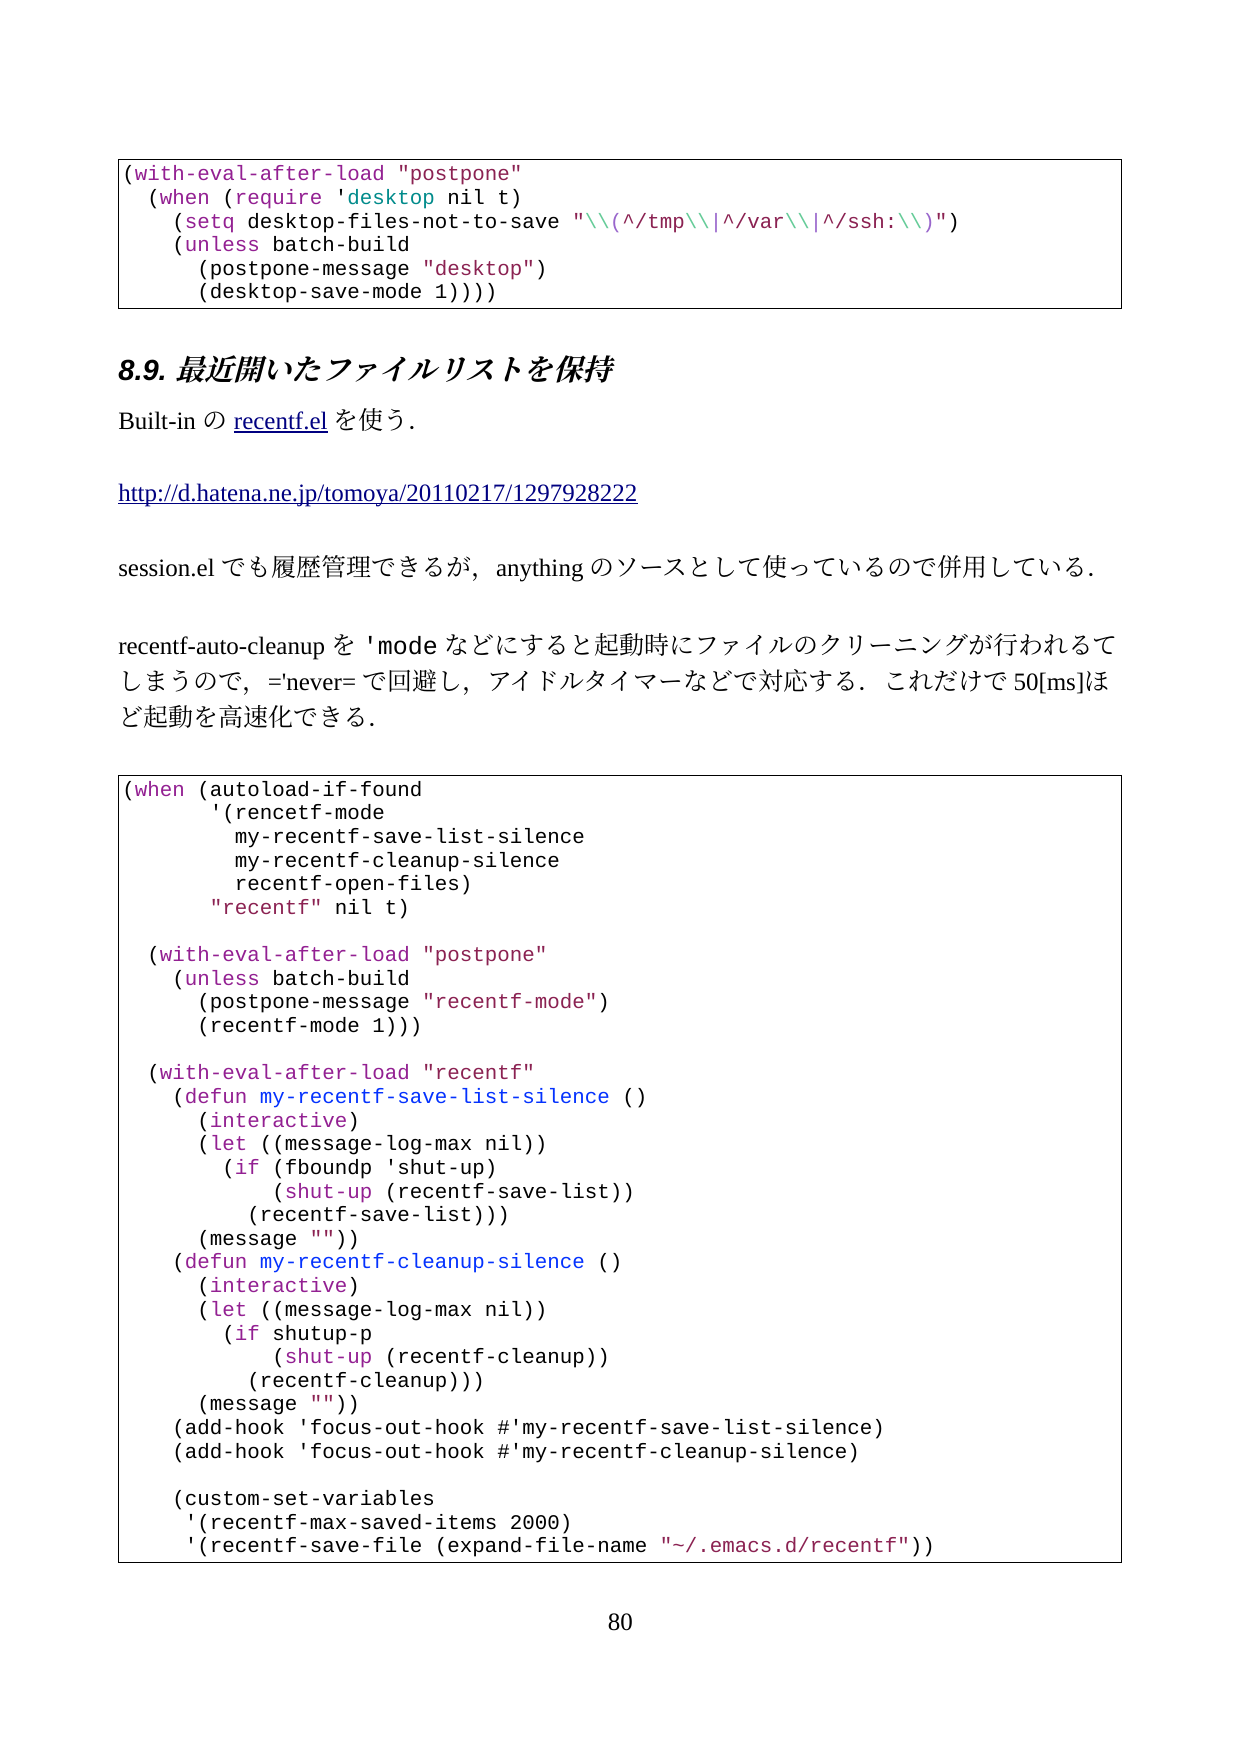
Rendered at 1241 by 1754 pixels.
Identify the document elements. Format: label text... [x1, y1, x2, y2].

text (unless batch-build [119, 230, 1121, 254]
text [118, 118, 1122, 147]
text (recentf-mode 1))) [119, 1011, 1121, 1035]
text (message "")) [119, 1224, 1121, 1248]
text (with-eval-after-load "postpone" [119, 160, 1121, 183]
text (interactive) [119, 1106, 1121, 1129]
text (setq desktop-files-not-to-save "\\(^/tmp\\|^/var\\|^/ssh:\\)") [119, 207, 1121, 230]
text (postpone-message "recentf-mode") [119, 987, 1121, 1011]
text (shut-up (recentf-cleanup)) [119, 1342, 1121, 1366]
text recentf-open-files) [119, 869, 1121, 893]
text '(recentf-save-file (expand-file-name "~/.emacs.d/recentf")) [119, 1531, 1121, 1562]
text (recentf-save-list))) [119, 1200, 1121, 1224]
text session.el でも履歴管理できるが，anything のソースとして使っているので併用している． [118, 548, 1122, 613]
text (add-hook 'focus-out-hook #'my-recentf-save-list-silence) [119, 1413, 1121, 1437]
text "recentf" nil t) [119, 893, 1121, 917]
text recentf-auto-cleanup を 'mode などにすると起動時にファイルのクリーニングが行われるてしまうので，='never= で回避し，アイドルタイマーなどで対応する．これだけで50[ms]ほど起動を高速化できる． [118, 625, 1122, 762]
text (message "")) [119, 1389, 1121, 1413]
text (let ((message-log-max nil)) [119, 1129, 1121, 1153]
text (with-eval-after-load "postpone" [119, 940, 1121, 964]
text (if shutup-p [119, 1318, 1121, 1342]
text (interactive) [119, 1271, 1121, 1295]
text (unless batch-build [119, 964, 1121, 987]
text http://d.hatena.ne.jp/tomoya/20110217/1297928222 [118, 478, 1122, 536]
text (when (autoload-if-found [119, 776, 1121, 798]
text (add-hook 'focus-out-hook #'my-recentf-cleanup-silence) [119, 1437, 1121, 1460]
text (custom-set-variables [119, 1484, 1121, 1508]
text (postpone-message "desktop") [119, 254, 1121, 278]
text Built-in の recentf.el を使う． [118, 401, 1122, 466]
text (defun my-recentf-save-list-silence () [119, 1082, 1121, 1106]
text (with-eval-after-load "recentf" [119, 1058, 1121, 1082]
text (when (require 'desktop nil t) [119, 183, 1121, 207]
text '(rencetf-mode [119, 798, 1121, 822]
text (defun my-recentf-cleanup-silence () [119, 1248, 1121, 1271]
text (desktop-save-mode 1)))) [119, 278, 1121, 308]
subtitle 最近開いたファイルリストを保持 [118, 347, 1122, 388]
text (recentf-cleanup))) [119, 1366, 1121, 1389]
text '(recentf-max-saved-items 2000) [119, 1508, 1121, 1531]
text my-recentf-cleanup-silence [119, 846, 1121, 869]
text (if (fboundp 'shut-up) [119, 1153, 1121, 1177]
text (shut-up (recentf-save-list)) [119, 1177, 1121, 1200]
text my-recentf-save-list-silence [119, 822, 1121, 846]
text (let ((message-log-max nil)) [119, 1295, 1121, 1318]
